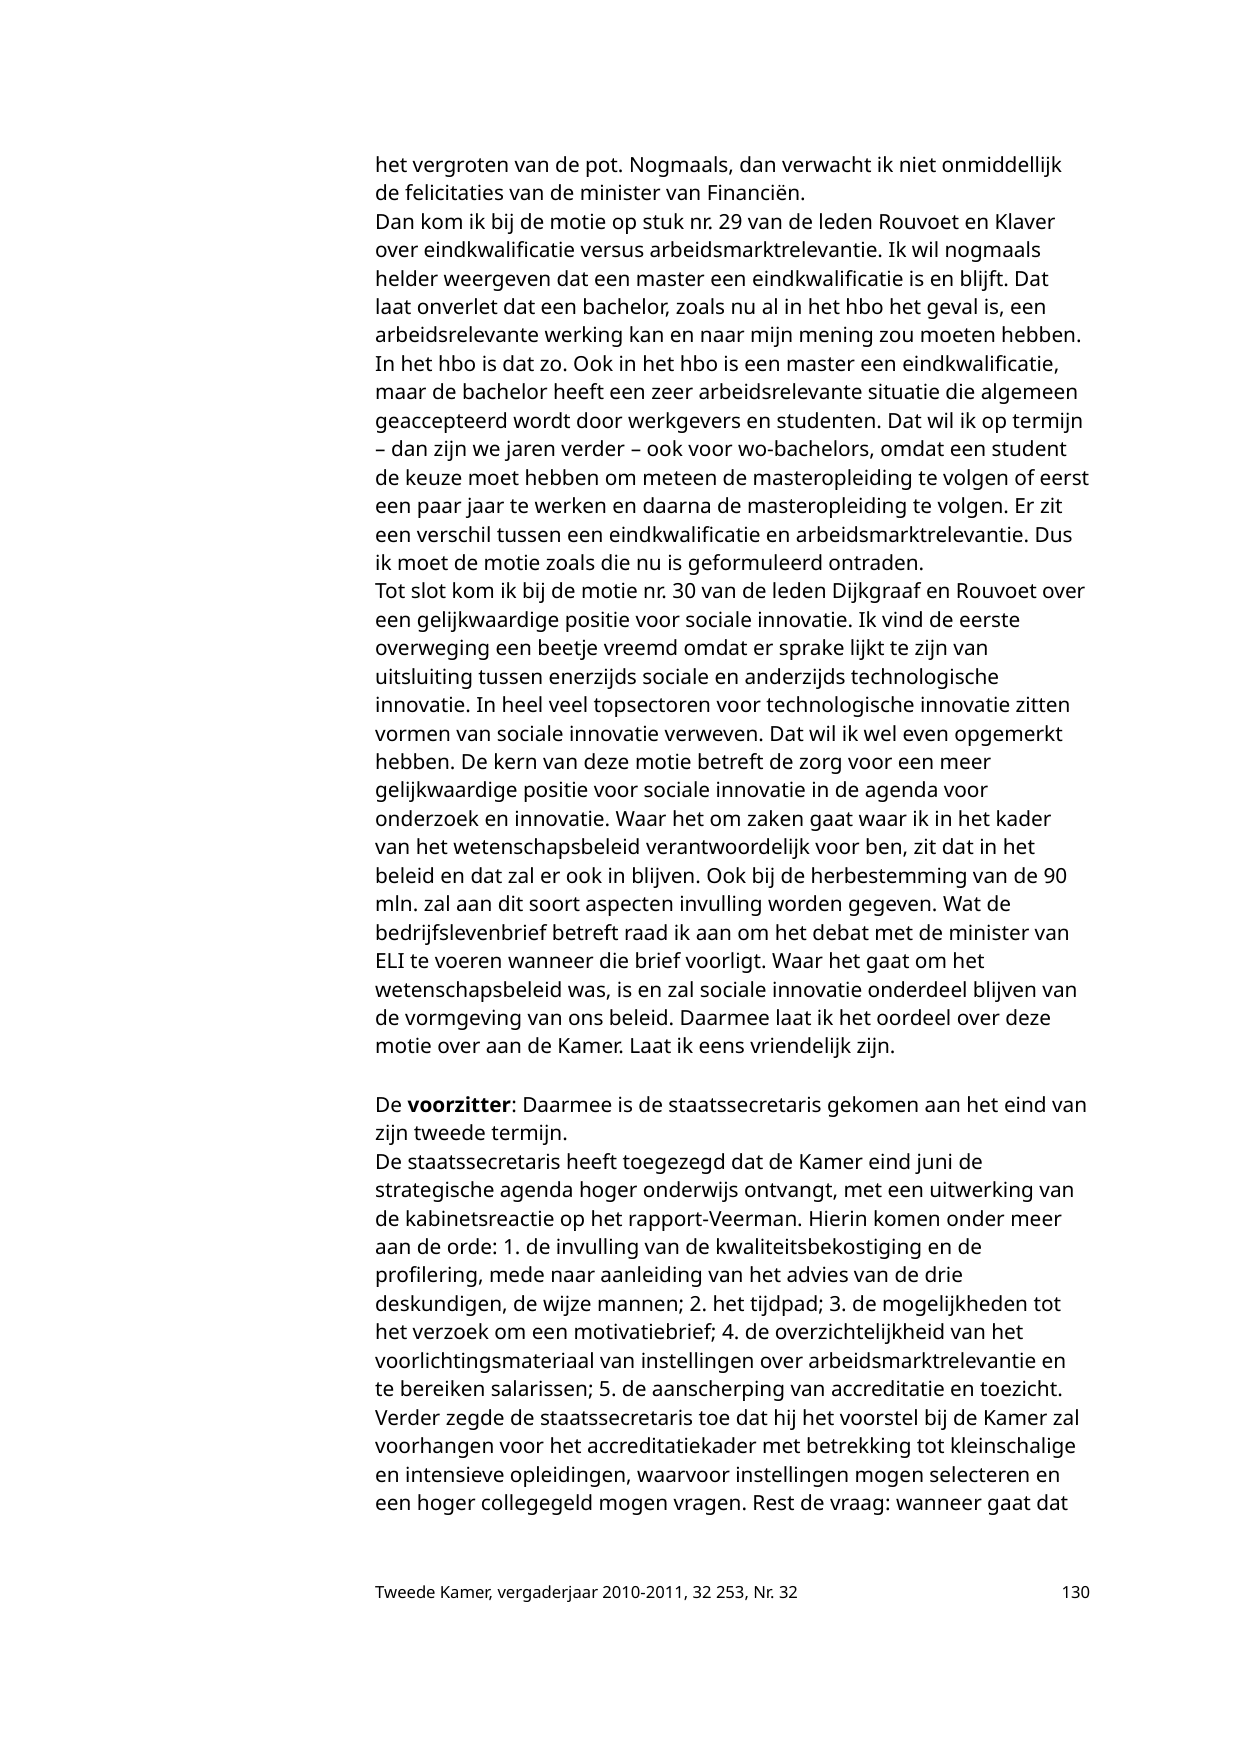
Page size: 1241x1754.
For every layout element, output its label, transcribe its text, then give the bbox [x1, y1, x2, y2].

text het vergroten van de pot. Nogmaals, dan verwacht ik niet onmiddellijk de felicitaties van de minister van Financiën. [375, 150, 1090, 207]
text De staatssecretaris heeft toegezegd dat de Kamer eind juni de strategische agenda hoger onderwijs ontvangt, met een uitwerking van de kabinetsreactie op het rapport-Veerman. Hierin komen onder meer aan de orde: 1. de invulling van de kwaliteitsbekostiging en de profilering, mede naar aanleiding van het advies van de drie deskundigen, de wijze mannen; 2. het tijdpad; 3. de mogelijkheden tot het verzoek om een motivatiebrief; 4. de overzichtelijkheid van het voorlichtingsmateriaal van instellingen over arbeidsmarktrelevantie en te bereiken salarissen; 5. de aanscherping van accreditatie en toezicht. [375, 1147, 1090, 1403]
text Tot slot kom ik bij de motie nr. 30 van de leden Dijkgraaf en Rouvoet over een gelijkwaardige positie voor sociale innovatie. Ik vind de eerste overweging een beetje vreemd omdat er sprake lijkt te zijn van uitsluiting tussen enerzijds sociale en anderzijds technologische innovatie. In heel veel topsectoren voor technologische innovatie zitten vormen van sociale innovatie verweven. Dat wil ik wel even opgemerkt hebben. De kern van deze motie betreft de zorg voor een meer gelijkwaardige positie voor sociale innovatie in de agenda voor onderzoek en innovatie. Waar het om zaken gaat waar ik in het kader van het wetenschapsbeleid verantwoordelijk voor ben, zit dat in het beleid en dat zal er ook in blijven. Ook bij de herbestemming van de 90 mln. zal aan dit soort aspecten invulling worden gegeven. Wat de bedrijfslevenbrief betreft raad ik aan om het debat met de minister van ELI te voeren wanneer die brief voorligt. Waar het gaat om het wetenschapsbeleid was, is en zal sociale innovatie onderdeel blijven van de vormgeving van ons beleid. Daarmee laat ik het oordeel over deze motie over aan de Kamer. Laat ik eens vriendelijk zijn. [375, 577, 1090, 1060]
text Dan kom ik bij de motie op stuk nr. 29 van de leden Rouvoet en Klaver over eindkwalificatie versus arbeidsmarktrelevantie. Ik wil nogmaals helder weergeven dat een master een eindkwalificatie is en blijft. Dat laat onverlet dat een bachelor, zoals nu al in het hbo het geval is, een arbeidsrelevante werking kan en naar mijn mening zou moeten hebben. In het hbo is dat zo. Ook in het hbo is een master een eindkwalificatie, maar de bachelor heeft een zeer arbeidsrelevante situatie die algemeen geaccepteerd wordt door werkgevers en studenten. Dat wil ik op termijn – dan zijn we jaren verder – ook voor wo-bachelors, omdat een student de keuze moet hebben om meteen de masteropleiding te volgen of eerst een paar jaar te werken en daarna de masteropleiding te volgen. Er zit een verschil tussen een eindkwalificatie en arbeidsmarktrelevantie. Dus ik moet de motie zoals die nu is geformuleerd ontraden. [375, 207, 1090, 577]
text Verder zegde de staatssecretaris toe dat hij het voorstel bij de Kamer zal voorhangen voor het accreditatiekader met betrekking tot kleinschalige en intensieve opleidingen, waarvoor instellingen mogen selecteren en een hoger collegegeld mogen vragen. Rest de vraag: wanneer gaat dat [375, 1403, 1090, 1517]
text De voorzitter: Daarmee is de staatssecretaris gekomen aan het eind van zijn tweede termijn. [375, 1090, 1090, 1147]
